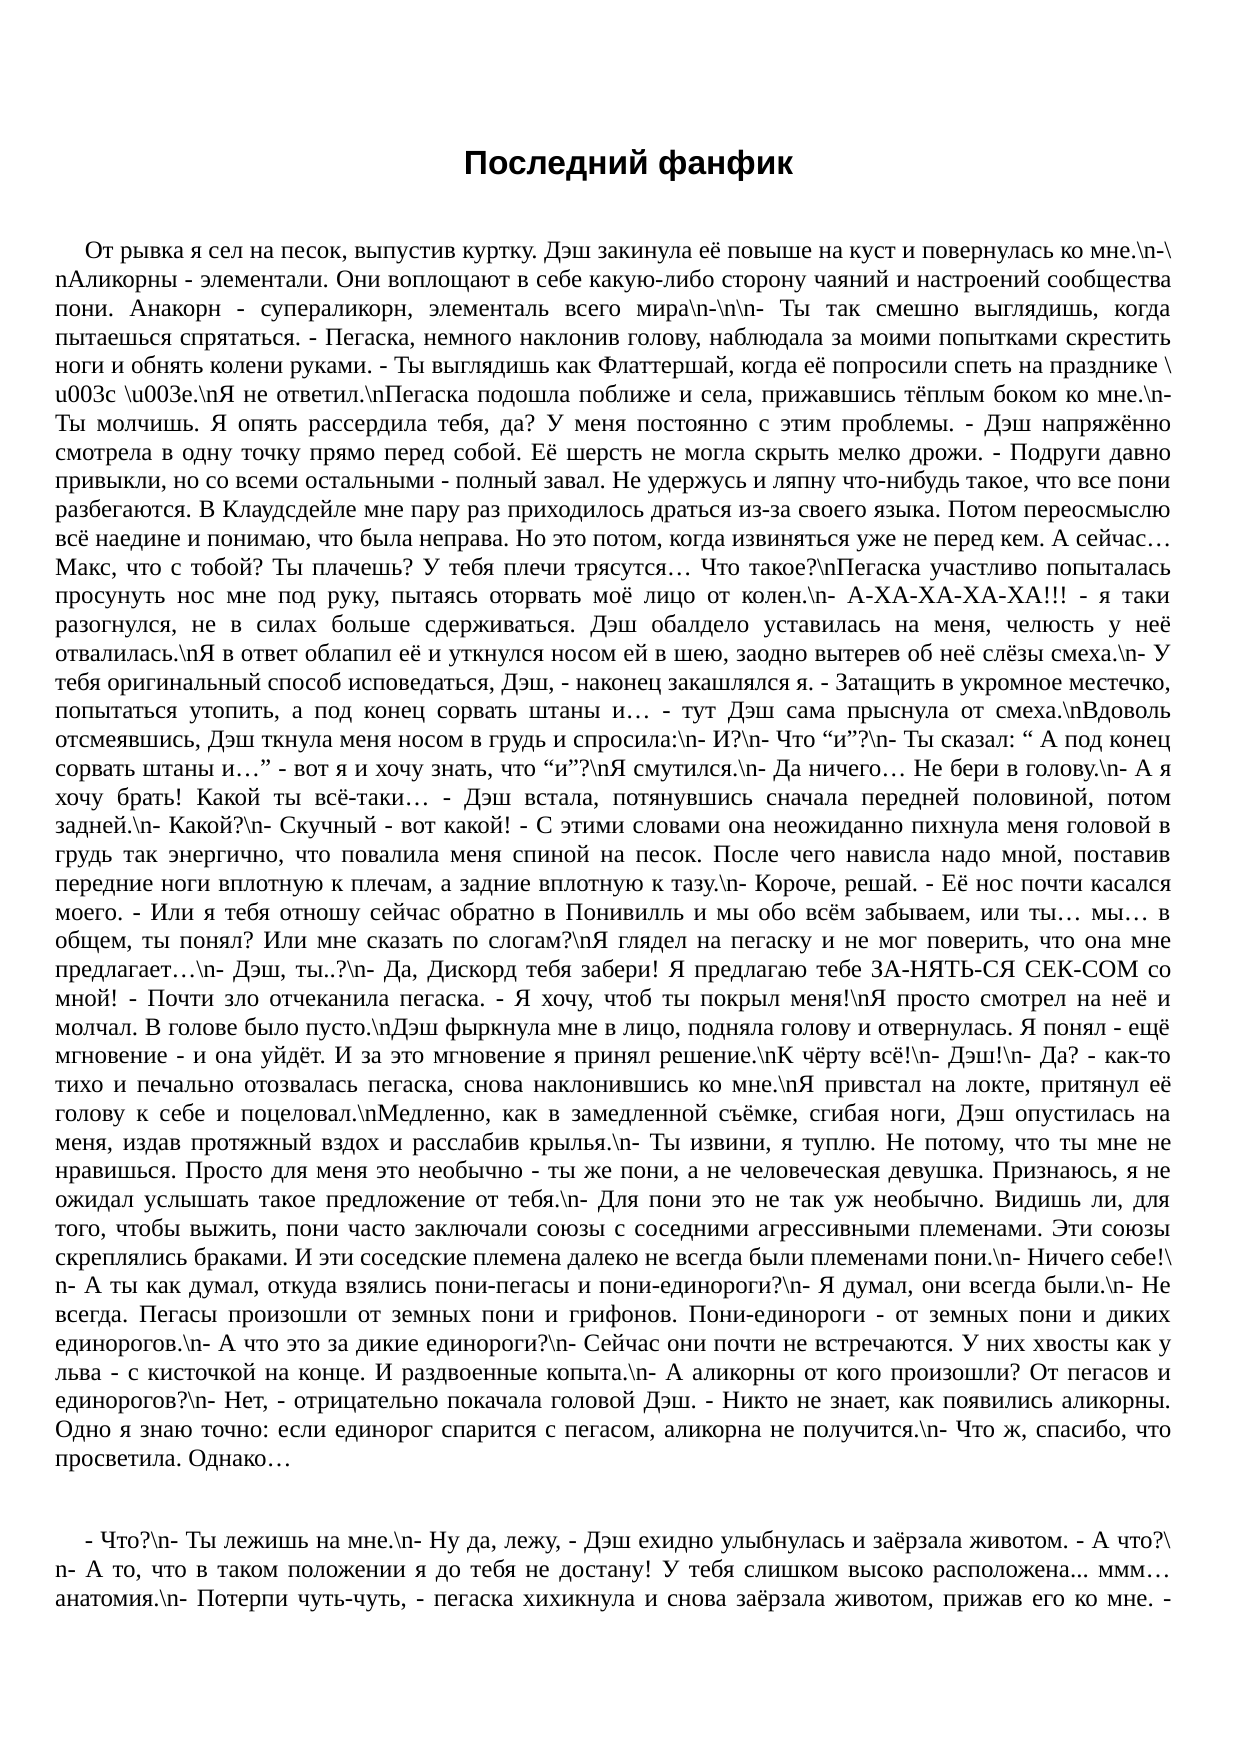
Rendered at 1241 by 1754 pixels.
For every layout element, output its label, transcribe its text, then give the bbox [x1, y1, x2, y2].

subtitle Последний фанфик [55, 143, 1172, 182]
text От рывка я сел на песок, выпустив куртку. Дэш закинула её повыше на куст и повернулась ко мне.\n-\nАликорны - элементали. Они воплощают в себе какую-либо сторону чаяний и настроений сообщества пони. Анакорн - супераликорн, элементаль всего мира\n-\n\n- Ты так смешно выглядишь, когда пытаешься спрятаться. - Пегаска, немного наклонив голову, наблюдала за моими попытками скрестить ноги и обнять колени руками. - Ты выглядишь как Флаттершай, когда её попросили спеть на празднике \u003c \u003e.\nЯ не ответил.\nПегаска подошла поближе и села, прижавшись тёплым боком ко мне.\n- Ты молчишь. Я опять рассердила тебя, да? У меня постоянно с этим проблемы. - Дэш напряжённо смотрела в одну точку прямо перед собой. Её шерсть не могла скрыть мелко дрожи. - Подруги давно привыкли, но со всеми остальными - полный завал. Не удержусь и ляпну что-нибудь такое, что все пони разбегаются. В Клаудсдейле мне пару раз приходилось драться из-за своего языка. Потом переосмыслю всё наедине и понимаю, что была неправа. Но это потом, когда извиняться уже не перед кем. А сейчас… Макс, что с тобой? Ты плачешь? У тебя плечи трясутся… Что такое?\nПегаска участливо попыталась просунуть нос мне под руку, пытаясь оторвать моё лицо от колен.\n- А-ХА-ХА-ХА-ХА!!! - я таки разогнулся, не в силах больше сдерживаться. Дэш обалдело уставилась на меня, челюсть у неё отвалилась.\nЯ в ответ облапил её и уткнулся носом ей в шею, заодно вытерев об неё слёзы смеха.\n- У тебя оригинальный способ исповедаться, Дэш, - наконец закашлялся я. - Затащить в укромное местечко, попытаться утопить, а под конец сорвать штаны и… - тут Дэш сама прыснула от смеха.\nВдоволь отсмеявшись, Дэш ткнула меня носом в грудь и спросила:\n- И?\n- Что “и”?\n- Ты сказал: “ А под конец сорвать штаны и…” - вот я и хочу знать, что “и”?\nЯ смутился.\n- Да ничего… Не бери в голову.\n- А я хочу брать! Какой ты всё-таки… - Дэш встала, потянувшись сначала передней половиной, потом задней.\n- Какой?\n- Скучный - вот какой! - С этими словами она неожиданно пихнула меня головой в грудь так энергично, что повалила меня спиной на песок. После чего нависла надо мной, поставив передние ноги вплотную к плечам, а задние вплотную к тазу.\n- Короче, решай. - Её нос почти касался моего. - Или я тебя отношу сейчас обратно в Понивилль и мы обо всём забываем, или ты… мы… в общем, ты понял? Или мне сказать по слогам?\nЯ глядел на пегаску и не мог поверить, что она мне предлагает…\n- Дэш, ты..?\n- Да, Дискорд тебя забери! Я предлагаю тебе ЗА-НЯТЬ-СЯ СЕК-СОМ со мной! - Почти зло отчеканила пегаска. - Я хочу, чтоб ты покрыл меня!\nЯ просто смотрел на неё и молчал. В голове было пусто.\nДэш фыркнула мне в лицо, подняла голову и отвернулась. Я понял - ещё мгновение - и она уйдёт. И за это мгновение я принял решение.\nК чёрту всё!\n- Дэш!\n- Да? - как-то тихо и печально отозвалась пегаска, снова наклонившись ко мне.\nЯ привстал на локте, притянул её голову к себе и поцеловал.\nМедленно, как в замедленной съёмке, сгибая ноги, Дэш опустилась на меня, издав протяжный вздох и расслабив крылья.\n- Ты извини, я туплю. Не потому, что ты мне не нравишься. Просто для меня это необычно - ты же пони, а не человеческая девушка. Признаюсь, я не ожидал услышать такое предложение от тебя.\n- Для пони это не так уж необычно. Видишь ли, для того, чтобы выжить, пони часто заключали союзы с соседними агрессивными племенами. Эти союзы скреплялись браками. И эти соседские племена далеко не всегда были племенами пони.\n- Ничего себе!\n- А ты как думал, откуда взялись пони-пегасы и пони-единороги?\n- Я думал, они всегда были.\n- Не всегда. Пегасы произошли от земных пони и грифонов. Пони-единороги - от земных пони и диких единорогов.\n- А что это за дикие единороги?\n- Сейчас они почти не встречаются. У них хвосты как у льва - с кисточкой на конце. И раздвоенные копыта.\n- А аликорны от кого произошли? От пегасов и единорогов?\n- Нет, - отрицательно покачала головой Дэш. - Никто не знает, как появились аликорны. Одно я знаю точно: если единорог спарится с пегасом, аликорна не получится.\n- Что ж, спасибо, что просветила. Однако… [55, 236, 1172, 1472]
text - Что?\n- Ты лежишь на мне.\n- Ну да, лежу, - Дэш ехидно улыбнулась и заёрзала животом. - А что?\n- А то, что в таком положении я до тебя не достану! У тебя слишком высоко расположена... ммм… анатомия.\n- Потерпи чуть-чуть, - пегаска хихикнула и снова заёрзала животом, прижав его ко мне. [55, 1526, 1172, 1612]
